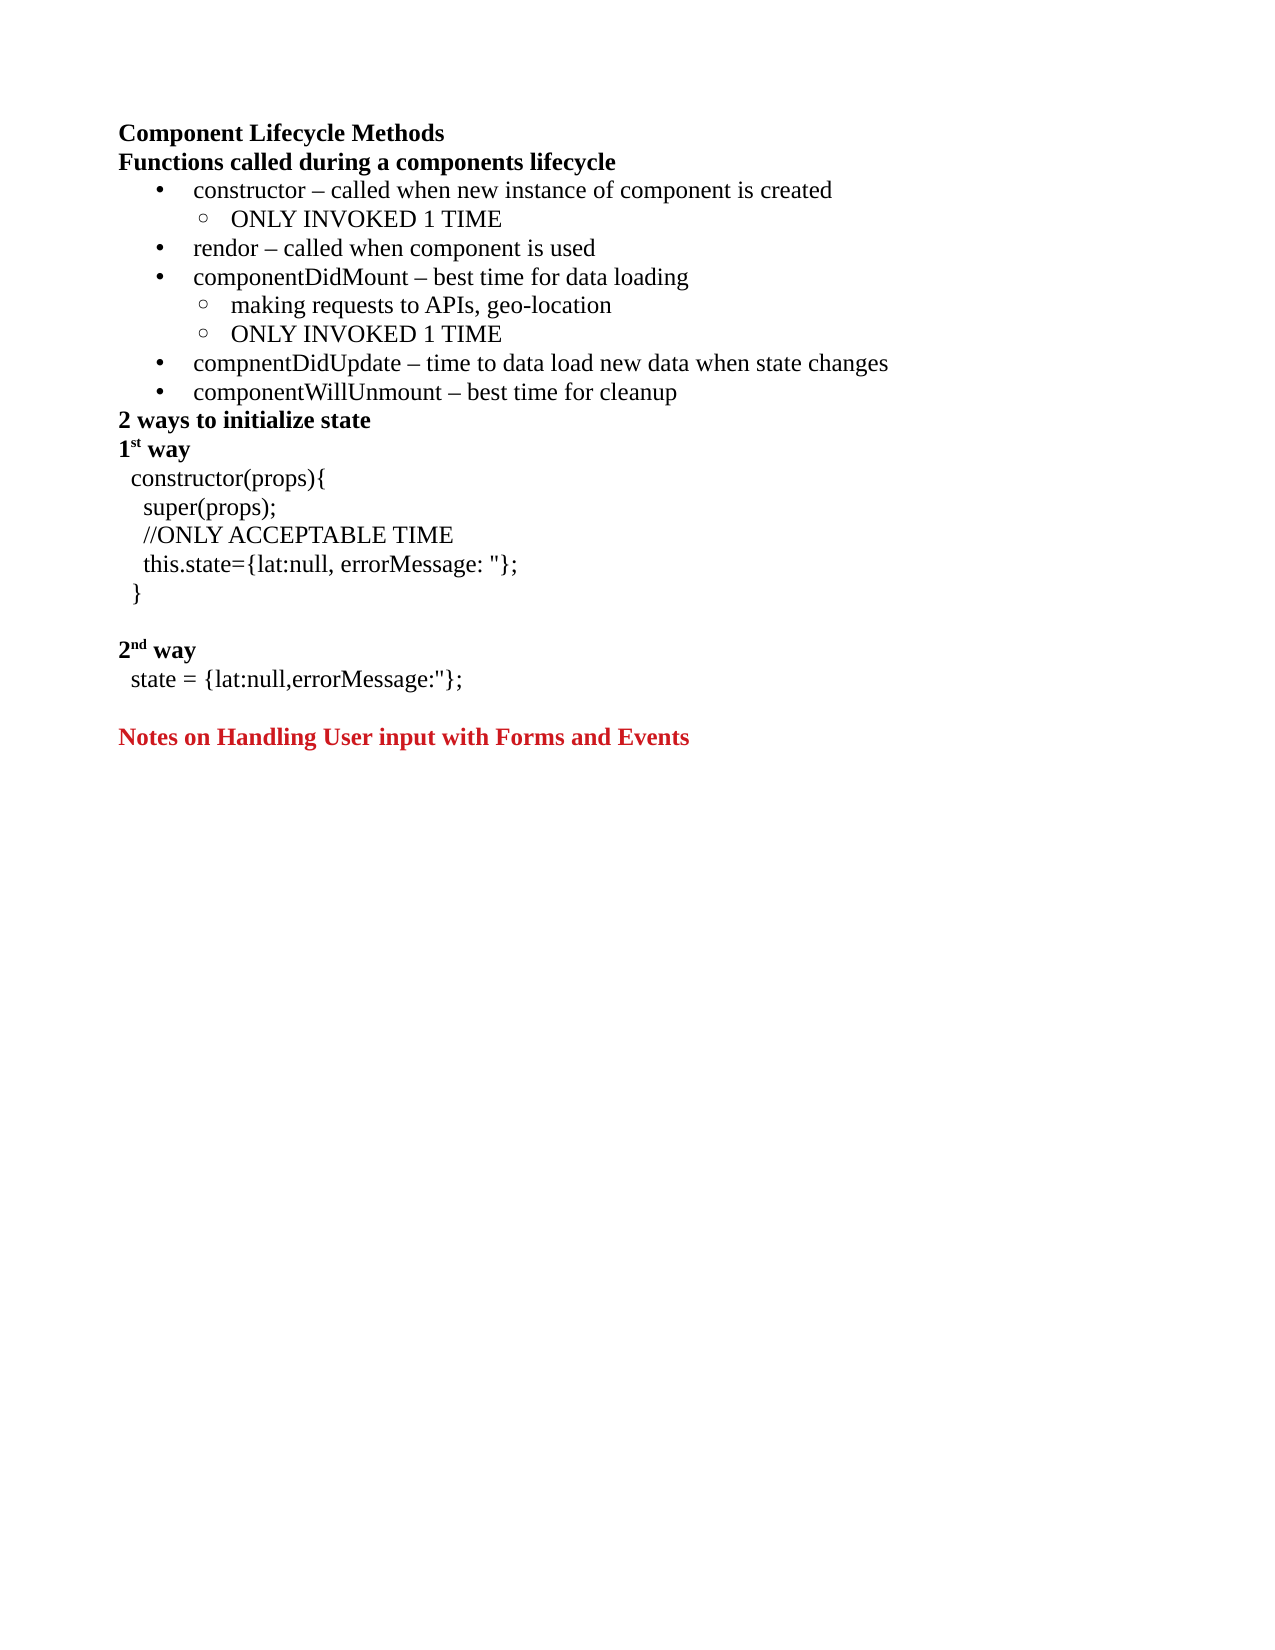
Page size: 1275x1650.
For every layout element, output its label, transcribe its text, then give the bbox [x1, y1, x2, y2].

text 2 ways to initialize state [118, 406, 1157, 434]
list rendor – called when component is used [156, 233, 1157, 262]
list ONLY INVOKED 1 TIME [193, 204, 1157, 233]
text 2nd way [118, 636, 1157, 664]
text state = {lat:null,errorMessage:''}; [118, 664, 1157, 693]
text this.state={lat:null, errorMessage: ''}; [118, 549, 1157, 578]
text Component Lifecycle Methods [118, 118, 1157, 147]
text Notes on Handling User input with Forms and Events [118, 722, 1157, 751]
text //ONLY ACCEPTABLE TIME [118, 521, 1157, 549]
list making requests to APIs, geo-location [193, 291, 1157, 319]
text } [118, 578, 1157, 607]
text Functions called during a components lifecycle [118, 147, 1157, 176]
text super(props); [118, 492, 1157, 521]
text 1st way [118, 434, 1157, 463]
list constructor – called when new instance of component is created [156, 176, 1157, 204]
list compnentDidUpdate – time to data load new data when state changes [156, 348, 1157, 377]
text constructor(props){ [118, 463, 1157, 492]
list componentWillUnmount – best time for cleanup [156, 377, 1157, 406]
list componentDidMount – best time for data loading [156, 262, 1157, 291]
list ONLY INVOKED 1 TIME [193, 319, 1157, 348]
